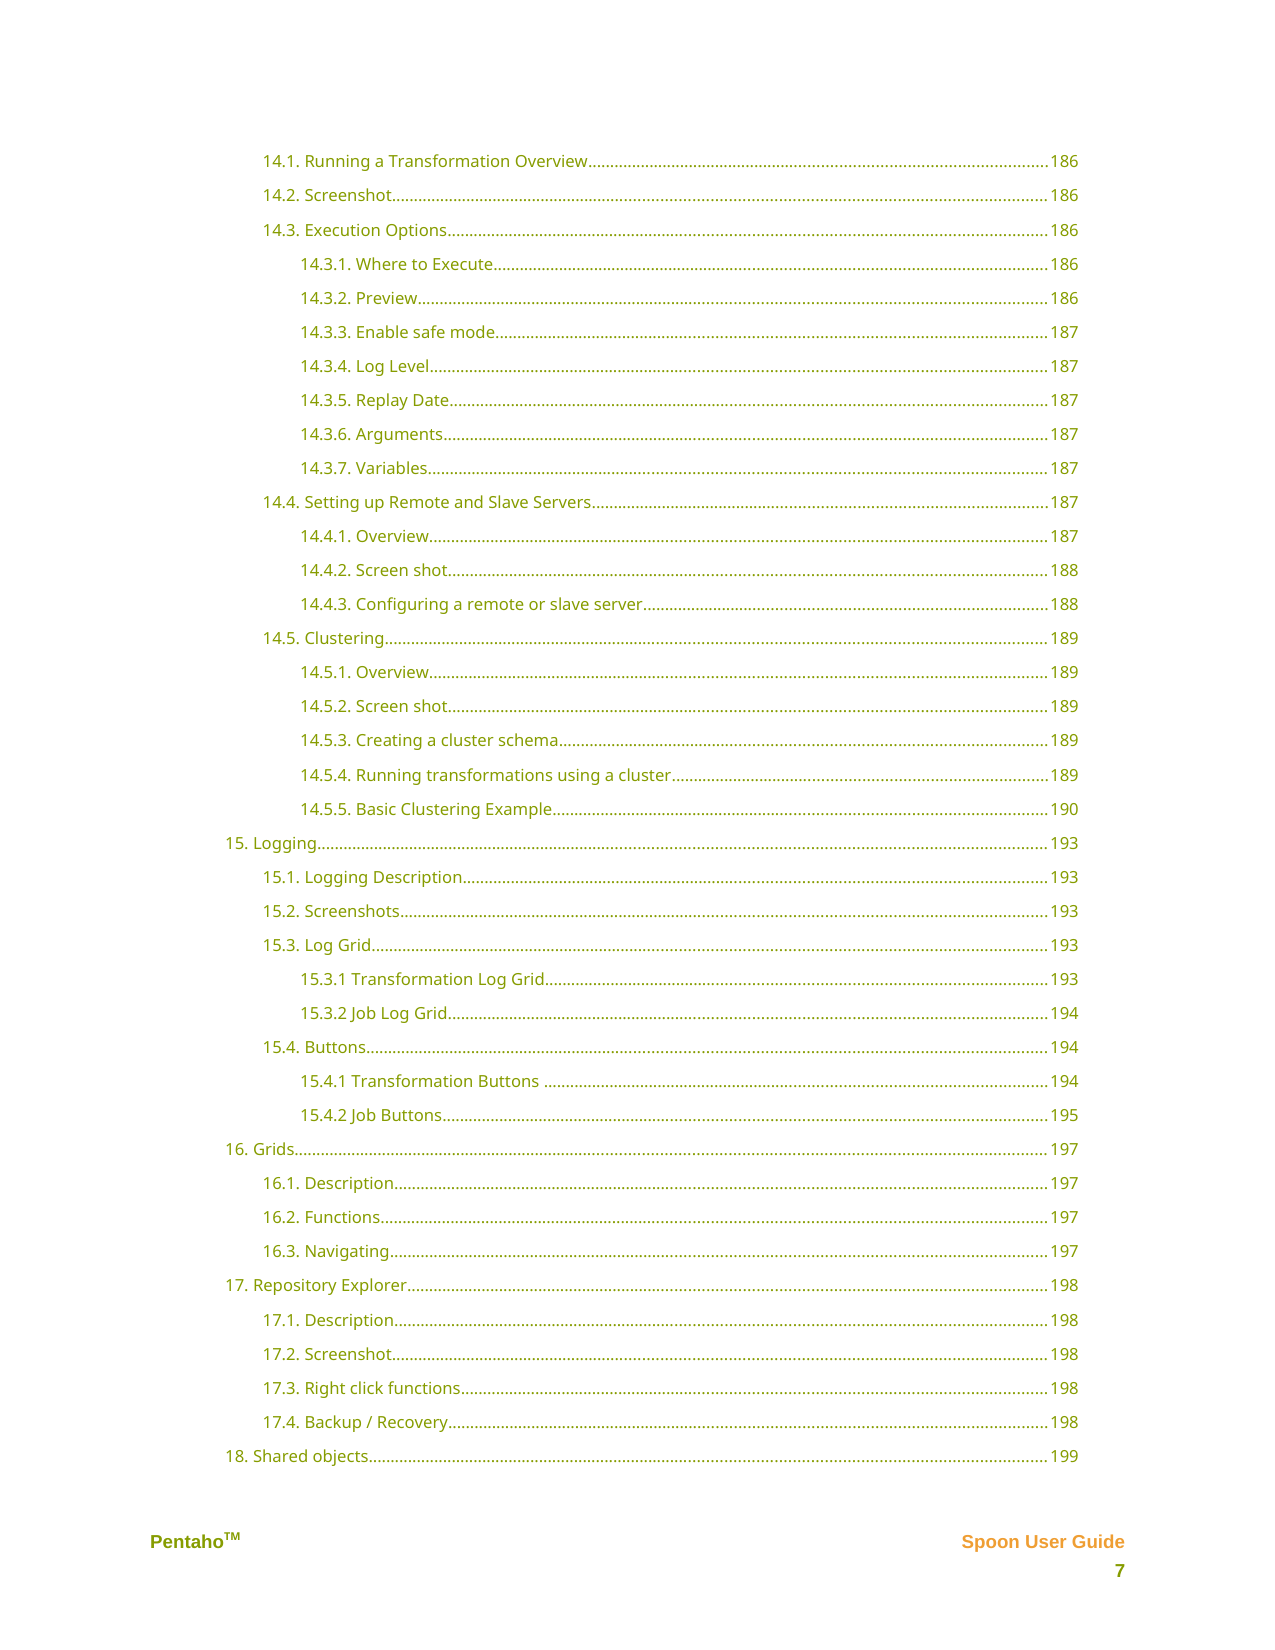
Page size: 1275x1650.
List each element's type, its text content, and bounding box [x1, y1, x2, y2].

text 14.3.2. Preview 186 [300, 286, 1125, 309]
text 14.3.3. Enable safe mode 187 [300, 320, 1125, 343]
text 14.5.4. Running transformations using a cluster 189 [300, 763, 1125, 786]
text 14.5.1. Overview 189 [300, 661, 1125, 684]
text 14.3. Execution Options 186 [262, 218, 1125, 241]
text 15.3.1 Transformation Log Grid 193 [300, 967, 1125, 990]
text 16.2. Functions 197 [262, 1206, 1125, 1229]
text 15.4.2 Job Buttons 195 [300, 1104, 1125, 1126]
text 16.1. Description 197 [262, 1172, 1125, 1194]
text 15.3.2 Job Log Grid 194 [300, 1002, 1125, 1024]
text 14.3.5. Replay Date 187 [300, 388, 1125, 411]
text 17. Repository Explorer 198 [225, 1274, 1200, 1297]
text 14.4.2. Screen shot 188 [300, 559, 1125, 581]
text 14.1. Running a Transformation Overview 186 [262, 150, 1125, 173]
text 14.3.6. Arguments 187 [300, 422, 1125, 445]
text 15.4.1 Transformation Buttons 194 [300, 1070, 1125, 1092]
text 17.1. Description 198 [262, 1308, 1125, 1331]
text 14.3.4. Log Level 187 [300, 354, 1125, 377]
text 15.2. Screenshots 193 [262, 899, 1125, 922]
text 15.1. Logging Description 193 [262, 865, 1125, 888]
text 16.3. Navigating 197 [262, 1240, 1125, 1263]
text 14.5. Clustering 189 [262, 627, 1125, 649]
text 14.4. Setting up Remote and Slave Servers 187 [262, 491, 1125, 513]
text 14.3.7. Variables 187 [300, 457, 1125, 479]
text 14.4.3. Configuring a remote or slave server 188 [300, 593, 1125, 616]
text 14.5.3. Creating a cluster schema 189 [300, 729, 1125, 752]
text 15.4. Buttons 194 [262, 1036, 1125, 1058]
text 17.3. Right click functions 198 [262, 1376, 1125, 1399]
text 16. Grids 197 [225, 1138, 1200, 1161]
text 14.3.1. Where to Execute 186 [300, 252, 1125, 275]
text 15.3. Log Grid 193 [262, 933, 1125, 956]
text 15. Logging 193 [225, 831, 1200, 854]
text 14.5.5. Basic Clustering Example 190 [300, 797, 1125, 820]
text 14.5.2. Screen shot 189 [300, 695, 1125, 718]
text 17.4. Backup / Recovery 198 [262, 1410, 1125, 1433]
text 18. Shared objects 199 [225, 1444, 1200, 1467]
text 14.2. Screenshot 186 [262, 184, 1125, 207]
text 17.2. Screenshot 198 [262, 1342, 1125, 1365]
text 14.4.1. Overview 187 [300, 525, 1125, 547]
